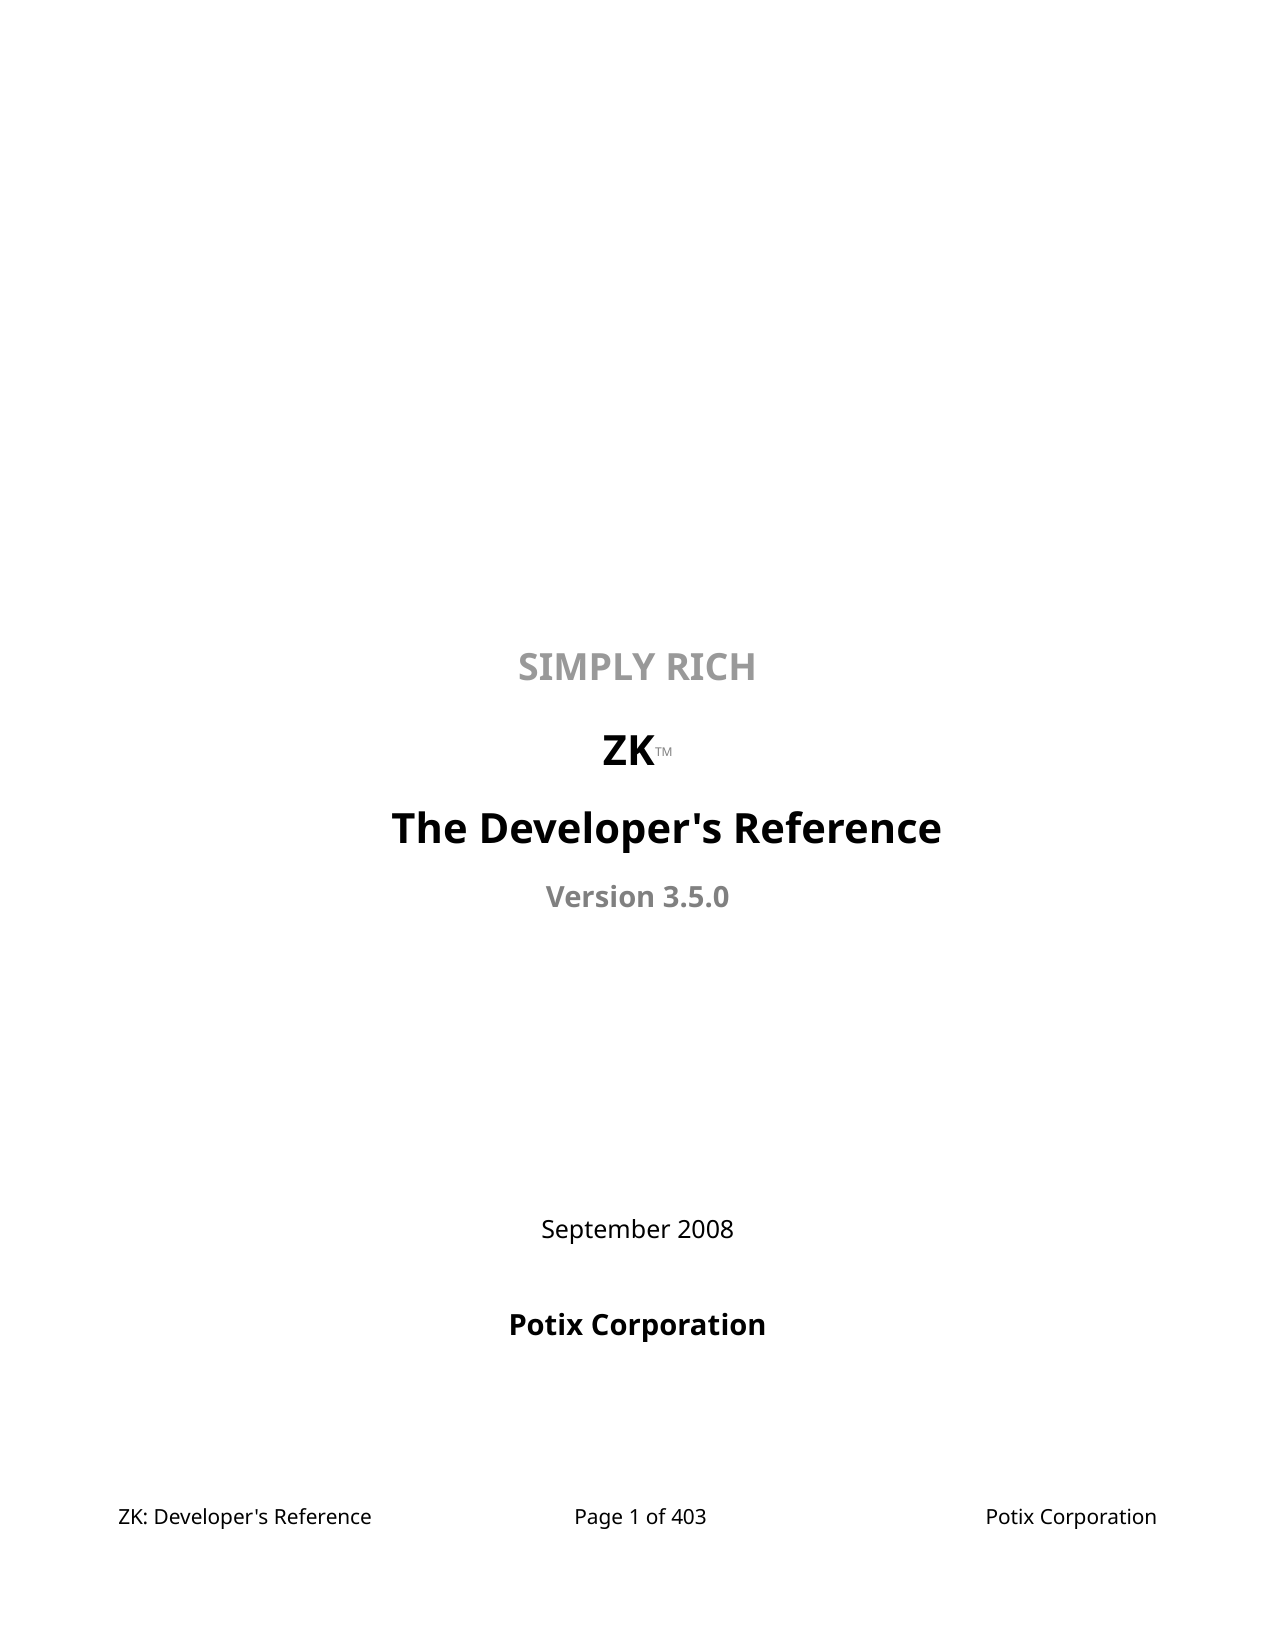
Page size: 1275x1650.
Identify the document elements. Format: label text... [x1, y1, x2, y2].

subtitle Version 3.5.0 [118, 876, 1157, 916]
text Potix Corporation [118, 1304, 1157, 1344]
title The Developer's Reference [177, 799, 1157, 856]
text SIMPLY RICH [118, 641, 1157, 692]
text September 2008 [118, 1211, 1157, 1245]
text ZKTM [118, 721, 1157, 778]
